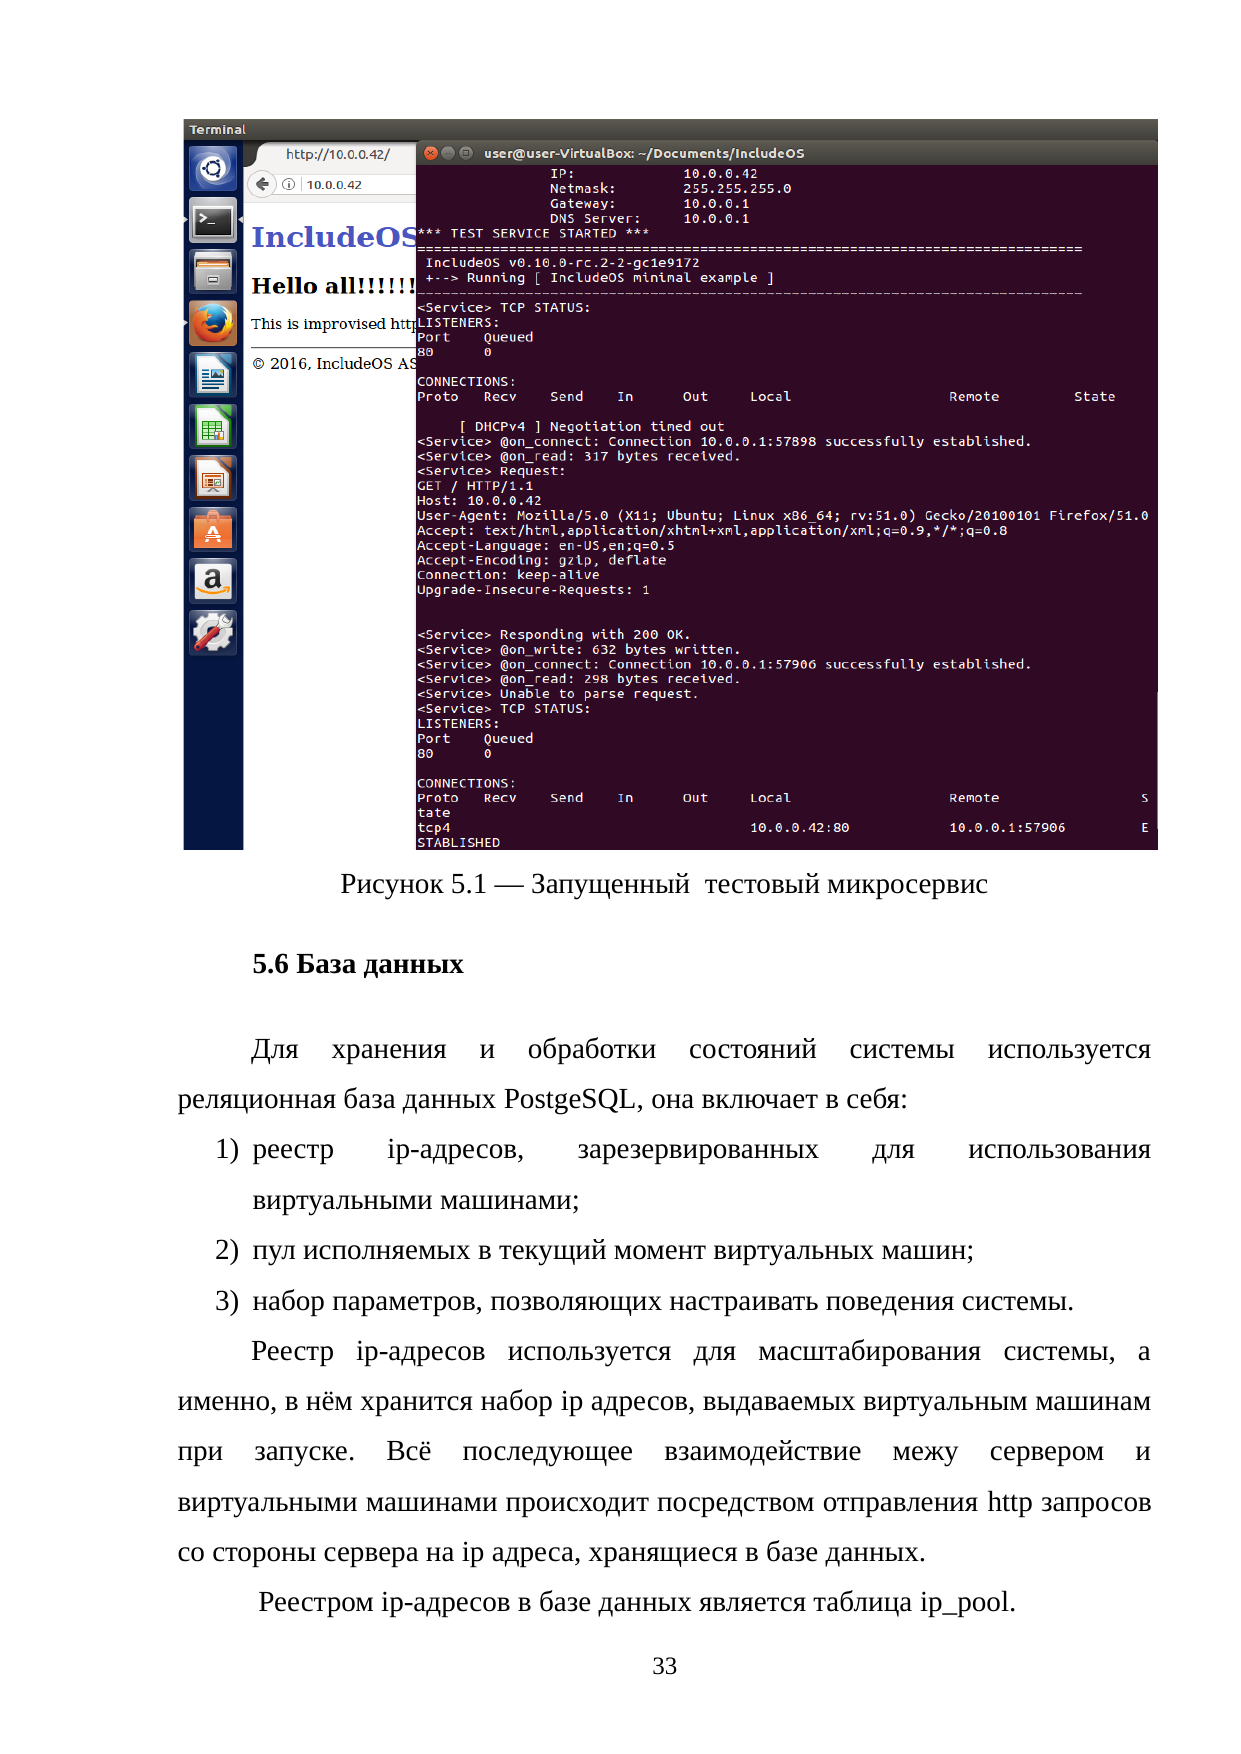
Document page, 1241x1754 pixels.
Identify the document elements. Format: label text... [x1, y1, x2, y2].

text Реестром ip-адресов в базе данных является таблица ip_pool. [177, 1584, 1152, 1618]
text Для хранения и обработки состояний системы используется реляционная база данных PostgeSQL, она включает в себя: [177, 1031, 1152, 1115]
list набор параметров, позволяющих настраивать поведения системы. [215, 1283, 1152, 1316]
list пул исполняемых в текущий момент виртуальных машин; [215, 1232, 1152, 1266]
text Рисунок 5.1 — Запущенный тестовый микросервис [177, 850, 1152, 900]
picture [183, 119, 1158, 850]
text Реестр ip-адресов используется для масштабирования системы, а именно, в нём хранится набор ip адресов, выдаваемых виртуальным машинам при запуске. Всё последующее взаимодействие межу сервером и виртуальными машинами происходит посредством отправления http запросов со стороны сервера на ip адреса, хранящиеся в базе данных. [177, 1333, 1152, 1568]
list реестр ip-адресов, зарезервированных для использования виртуальными машинами; [215, 1132, 1152, 1216]
subtitle 5.6 База данных [177, 942, 1152, 980]
